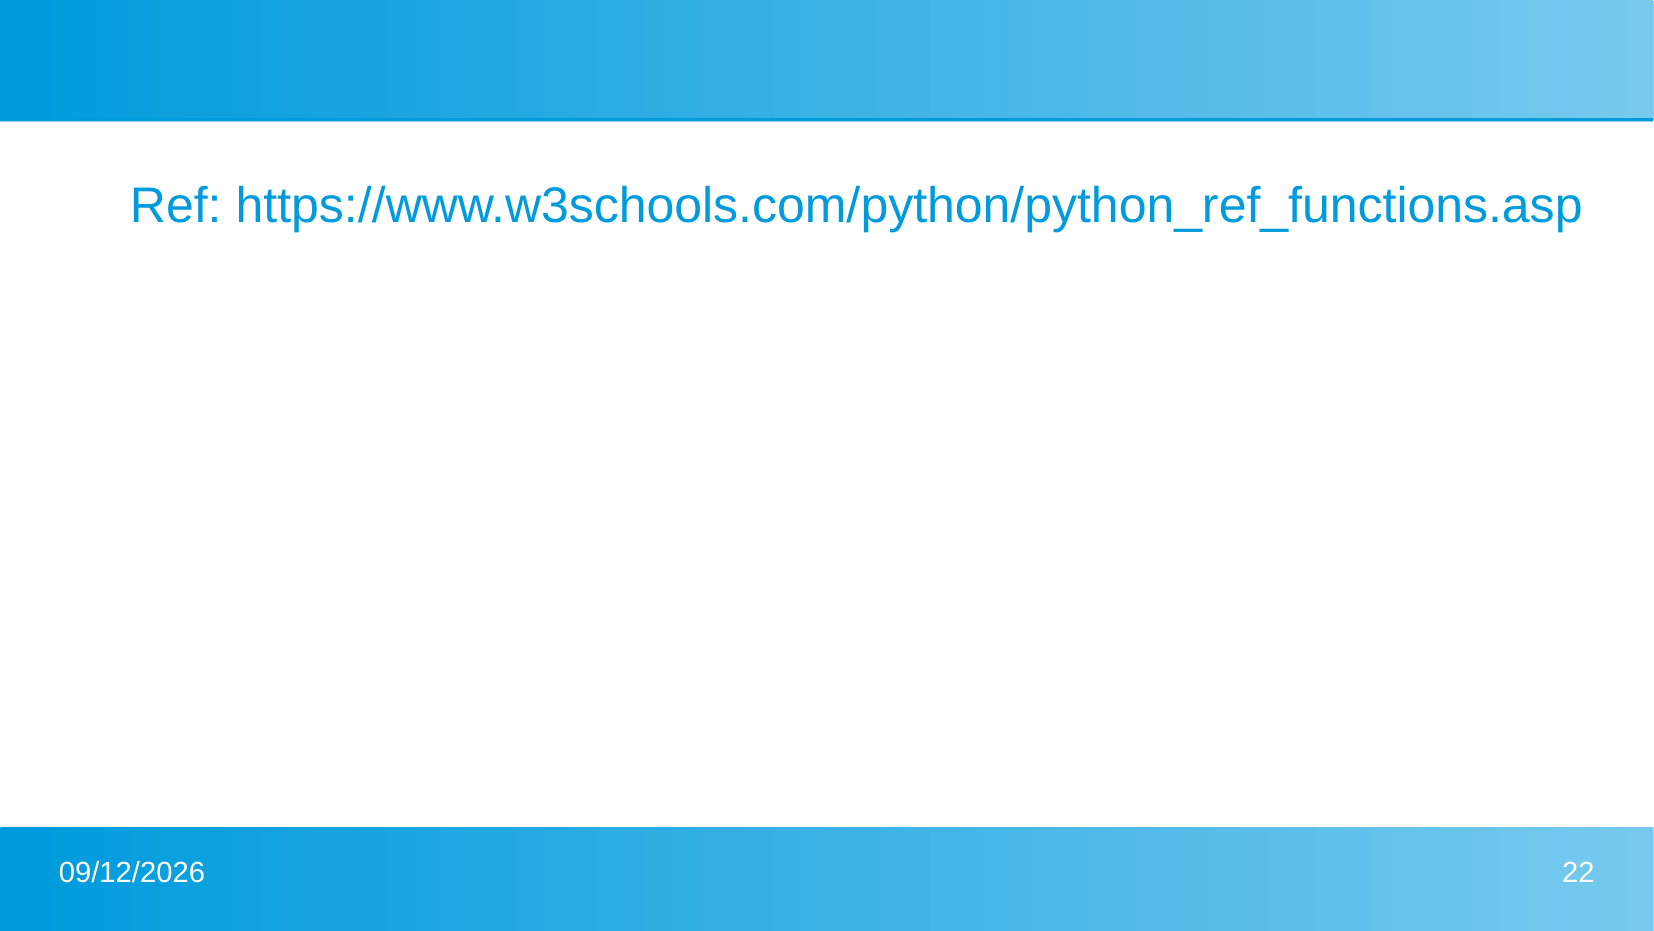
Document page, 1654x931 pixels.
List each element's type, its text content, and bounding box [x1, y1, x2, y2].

list Ref: https://www.w3schools.com/python/python_ref_functions.asp [59, 177, 1595, 768]
